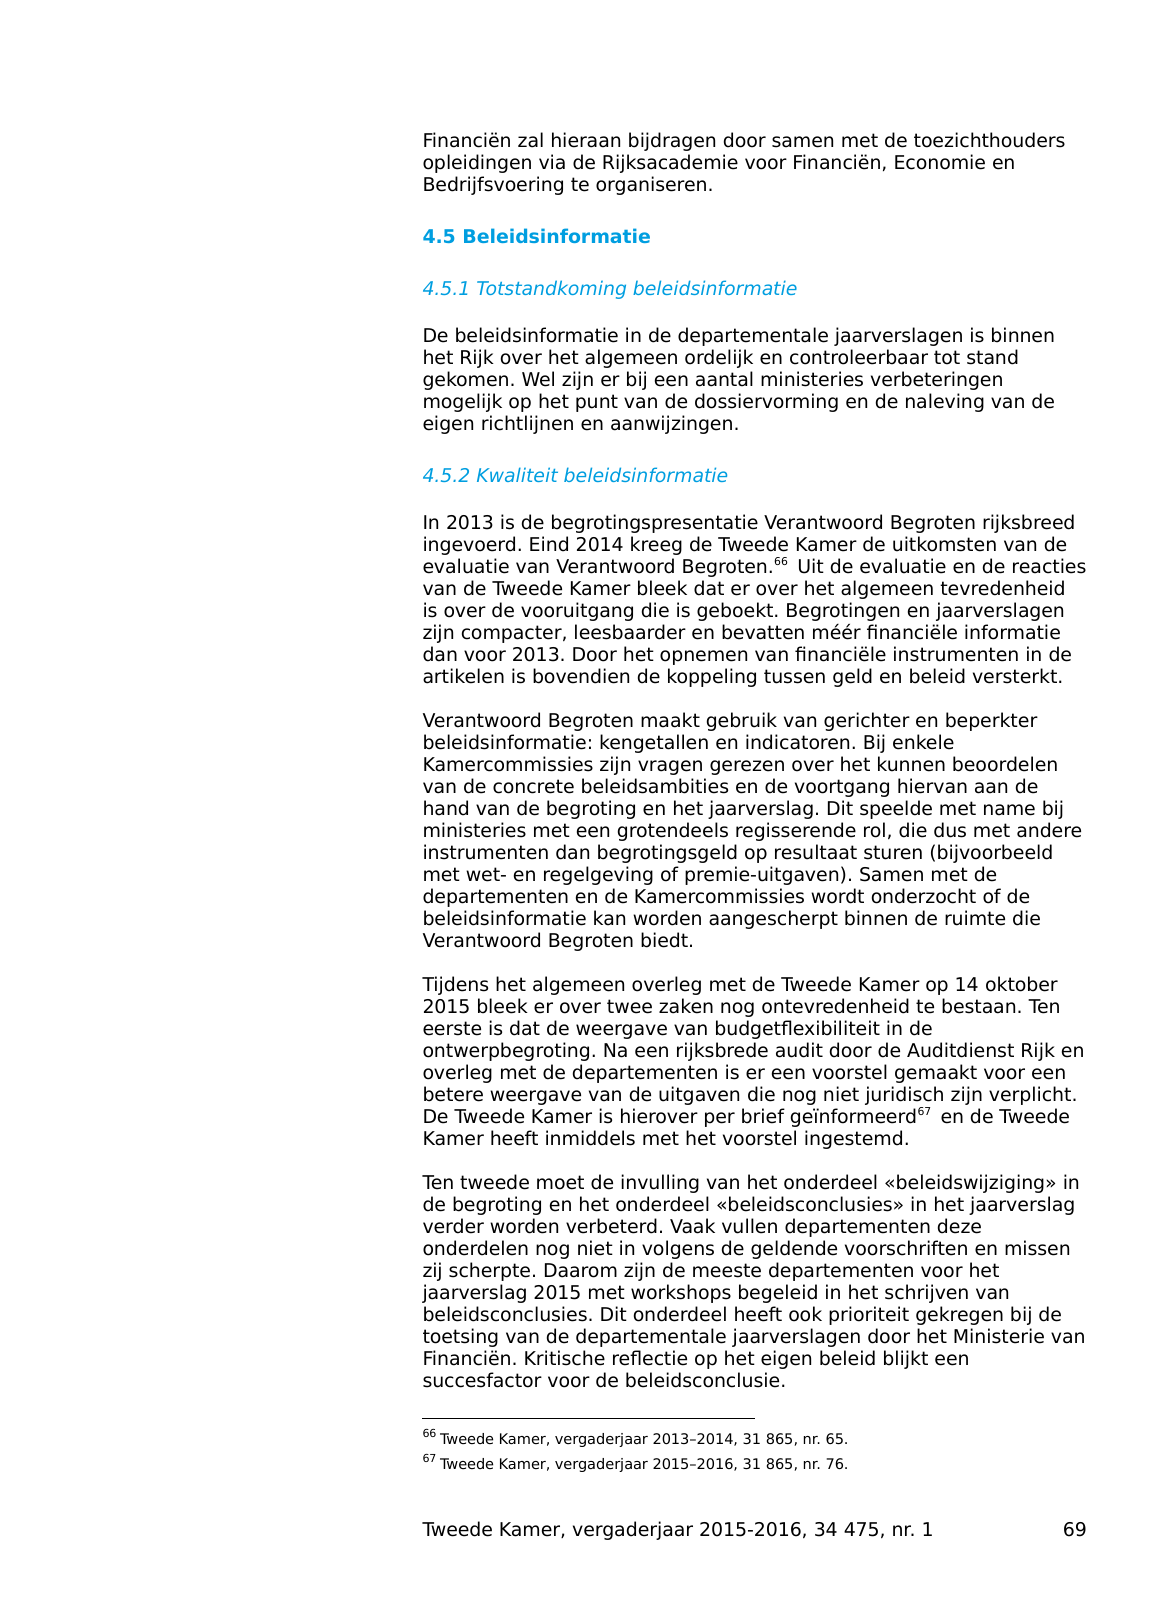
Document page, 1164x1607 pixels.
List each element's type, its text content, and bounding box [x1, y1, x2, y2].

text De beleidsinformatie in de departementale jaarverslagen is binnen het Rijk over het algemeen ordelijk en controleerbaar tot stand gekomen. Wel zijn er bij een aantal ministeries verbeteringen mogelijk op het punt van de dossiervorming en de naleving van de eigen richtlijnen en aanwijzingen. [422, 325, 1087, 435]
subtitle 4.5.2 Kwaliteit beleidsinformatie [422, 465, 1087, 487]
text Ten tweede moet de invulling van het onderdeel «beleidswijziging» in de begroting en het onderdeel «beleidsconclusies» in het jaarverslag verder worden verbeterd. Vaak vullen departementen deze onderdelen nog niet in volgens de geldende voorschriften en missen zij scherpte. Daarom zijn de meeste departementen voor het jaarverslag 2015 met workshops begeleid in het schrijven van beleidsconclusies. Dit onderdeel heeft ook prioriteit gekregen bij de toetsing van de departementale jaarverslagen door het Ministerie van Financiën. Kritische reflectie op het eigen beleid blijkt een succesfactor voor de beleidsconclusie. [422, 1172, 1087, 1391]
text Financiën zal hieraan bijdragen door samen met de toezichthouders opleidingen via de Rijksacademie voor Financiën, Economie en Bedrijfsvoering te organiseren. [422, 130, 1087, 196]
text Verantwoord Begroten maakt gebruik van gerichter en beperkter beleidsinformatie: kengetallen en indicatoren. Bij enkele Kamercommissies zijn vragen gerezen over het kunnen beoordelen van de concrete beleidsambities en de voortgang hiervan aan de hand van de begroting en het jaarverslag. Dit speelde met name bij ministeries met een grotendeels regisserende rol, die dus met andere instrumenten dan begrotingsgeld op resultaat sturen (bijvoorbeeld met wet- en regelgeving of premie-uitgaven). Samen met de departementen en de Kamercommissies wordt onderzocht of de beleidsinformatie kan worden aangescherpt binnen de ruimte die Verantwoord Begroten biedt. [422, 710, 1087, 951]
text Tweede Kamer, vergaderjaar 2013–2014, 31 865, nr. 65. [422, 1427, 1087, 1449]
text Tweede Kamer, vergaderjaar 2015–2016, 31 865, nr. 76. [422, 1452, 1087, 1474]
subtitle 4.5.1 Totstandkoming beleidsinformatie [422, 278, 1087, 300]
subtitle 4.5 Beleidsinformatie [422, 226, 1087, 248]
text In 2013 is de begrotingspresentatie Verantwoord Begroten rijksbreed ingevoerd. Eind 2014 kreeg de Tweede Kamer de uitkomsten van de evaluatie van Verantwoord Begroten. Uit de evaluatie en de reacties van de Tweede Kamer bleek dat er over het algemeen tevredenheid is over de vooruitgang die is geboekt. Begrotingen en jaarverslagen zijn compacter, leesbaarder en bevatten méér financiële informatie dan voor 2013. Door het opnemen van financiële instrumenten in de artikelen is bovendien de koppeling tussen geld en beleid versterkt. [422, 512, 1087, 687]
text Tijdens het algemeen overleg met de Tweede Kamer op 14 oktober 2015 bleek er over twee zaken nog ontevredenheid te bestaan. Ten eerste is dat de weergave van budgetflexibiliteit in de ontwerpbegroting. Na een rijksbrede audit door de Auditdienst Rijk en overleg met de departementen is er een voorstel gemaakt voor een betere weergave van de uitgaven die nog niet juridisch zijn verplicht. De Tweede Kamer is hierover per brief geïnformeerd en de Tweede Kamer heeft inmiddels met het voorstel ingestemd. [422, 974, 1087, 1149]
